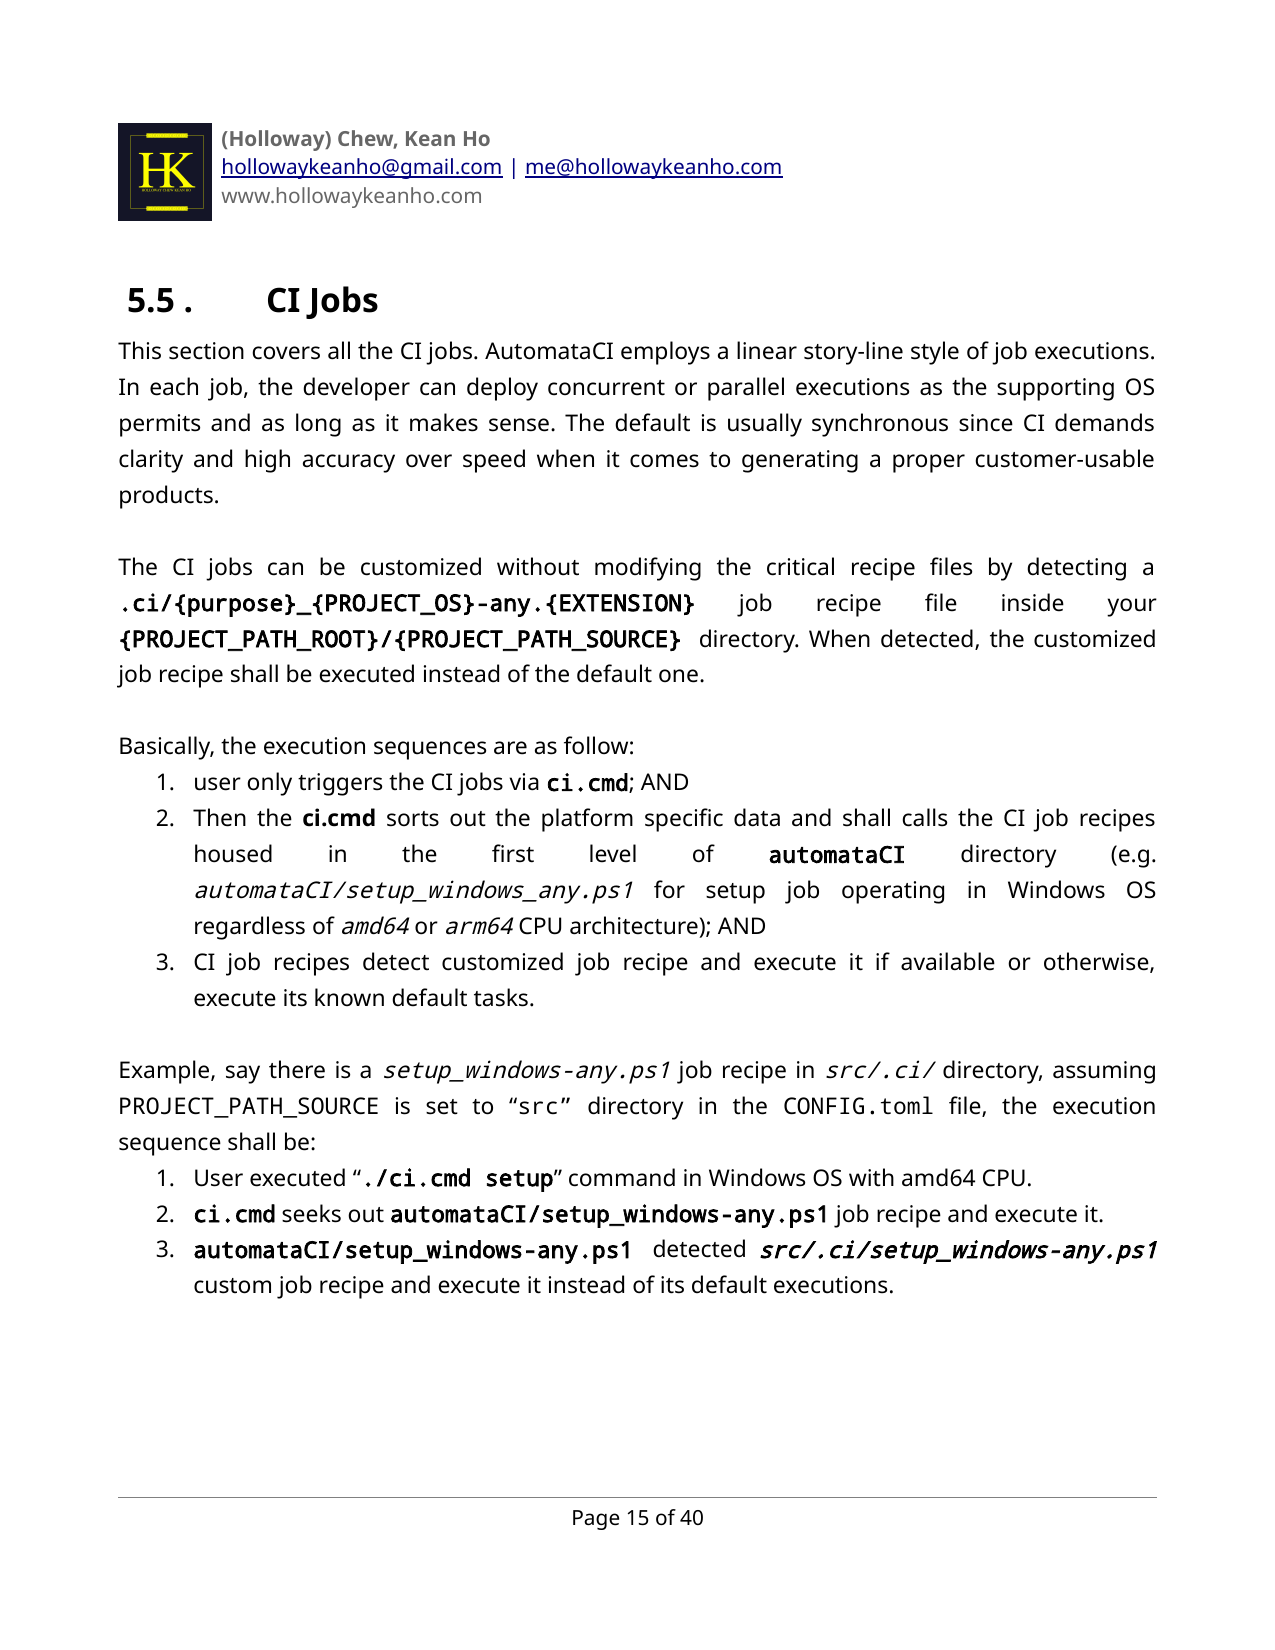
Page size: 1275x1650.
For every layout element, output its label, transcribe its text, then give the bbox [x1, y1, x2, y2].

text This section covers all the CI jobs. AutomataCI employs a linear story-line style of job executions. In each job, the developer can deploy concurrent or parallel executions as the supporting OS permits and as long as it makes sense. The default is usually synchronous since CI demands clarity and high accuracy over speed when it comes to generating a proper customer-usable products. [118, 335, 1157, 510]
list CI job recipes detect customized job recipe and execute it if available or otherwise, execute its known default tasks. [156, 946, 1157, 1013]
text Basically, the execution sequences are as follow: [118, 730, 1157, 762]
text Example, say there is a setup_windows-any.ps1 job recipe in src/.ci/ directory, assuming PROJECT_PATH_SOURCE is set to “src” directory in the CONFIG.toml file, the execution sequence shall be: [118, 1054, 1157, 1157]
text The CI jobs can be customized without modifying the critical recipe files by detecting a .ci/{purpose}_{PROJECT_OS}-any.{EXTENSION} job recipe file inside your {PROJECT_PATH_ROOT}/{PROJECT_PATH_SOURCE} directory. When detected, the customized job recipe shall be executed instead of the default one. [118, 551, 1157, 690]
list User executed “./ci.cmd setup” command in Windows OS with amd64 CPU. [156, 1162, 1157, 1193]
list ci.cmd seeks out automataCI/setup_windows-any.ps1 job recipe and execute it. [156, 1197, 1157, 1229]
list user only triggers the CI jobs via ci.cmd; AND [156, 766, 1157, 797]
picture [118, 123, 212, 221]
list automataCI/setup_windows-any.ps1 detected src/.ci/setup_windows-any.ps1 custom job recipe and execute it instead of its default executions. [156, 1233, 1157, 1301]
subtitle CI Jobs [118, 277, 1157, 322]
list Then the ci.cmd sorts out the platform specific data and shall calls the CI job recipes housed in the first level of automataCI directory (e.g. automataCI/setup_windows_any.ps1 for setup job operating in Windows OS regardless of amd64 or arm64 CPU architecture); AND [156, 802, 1157, 941]
